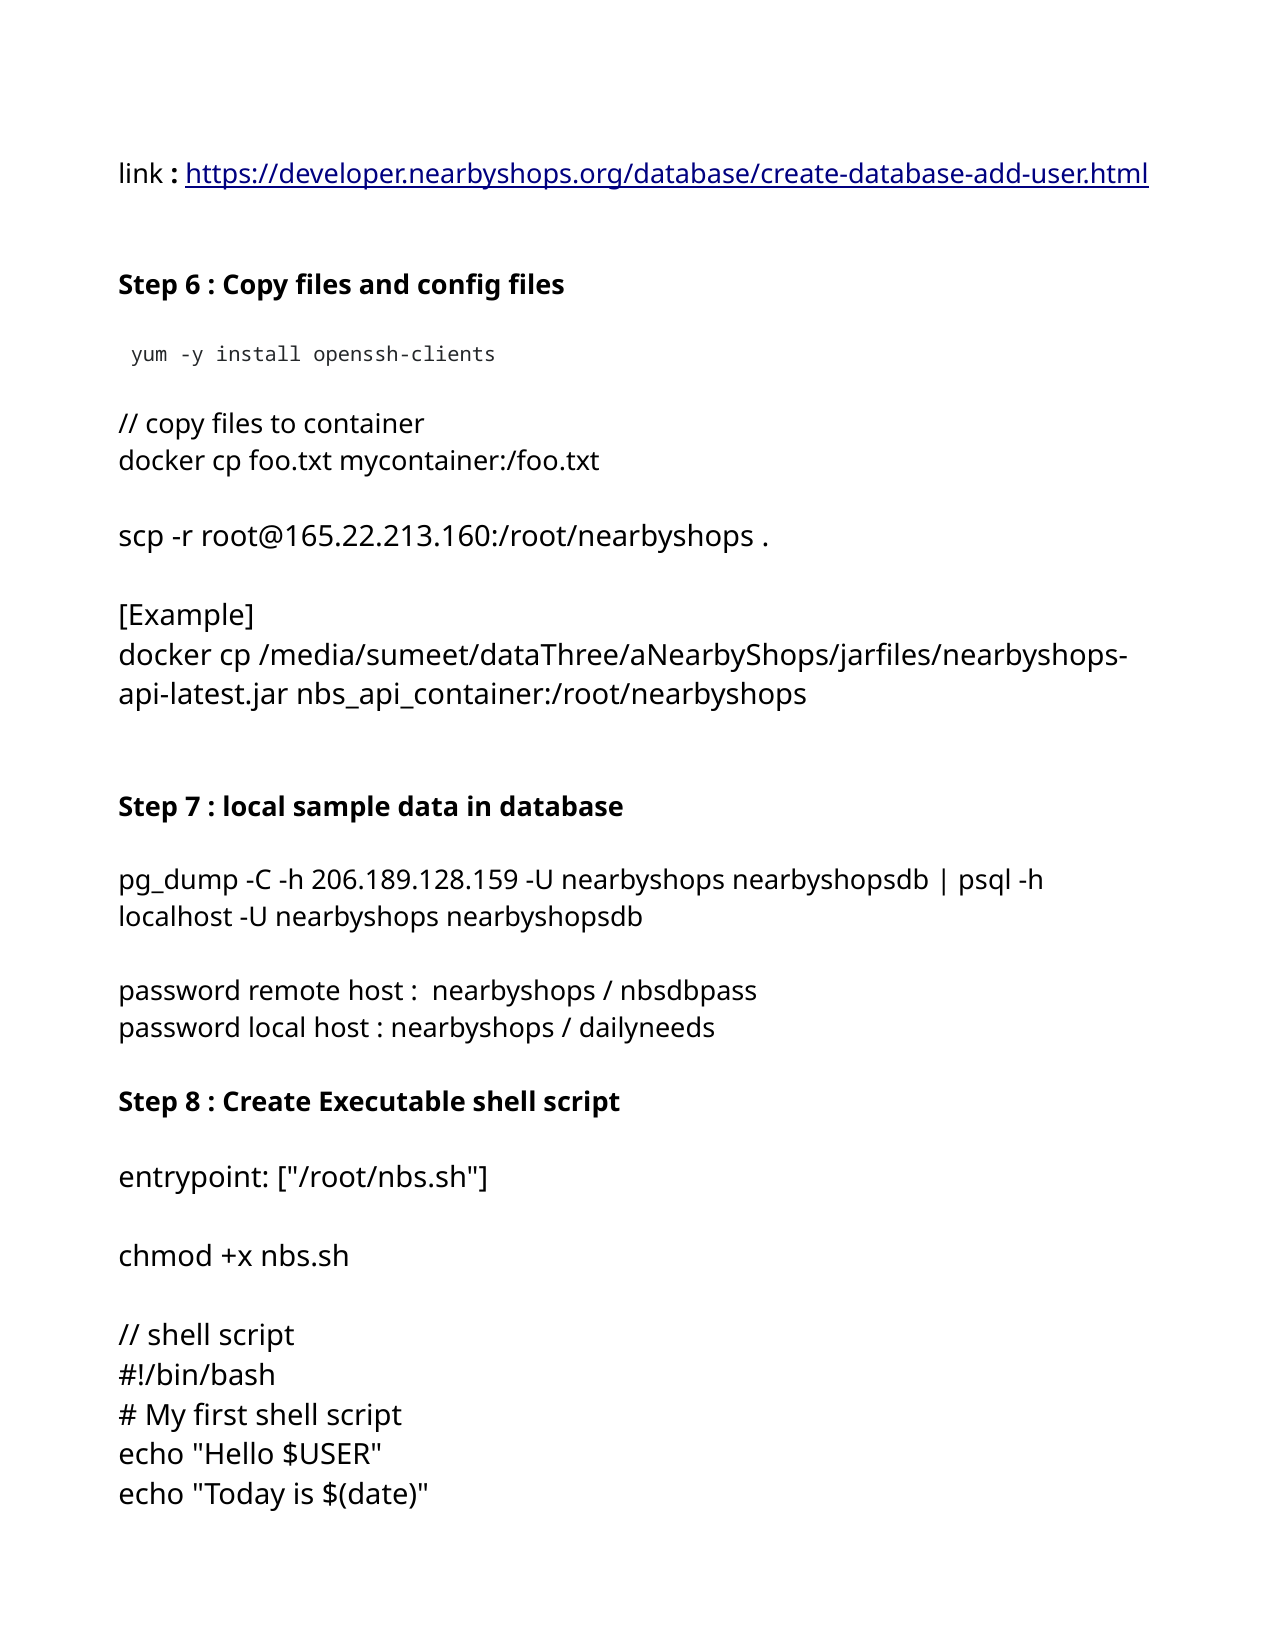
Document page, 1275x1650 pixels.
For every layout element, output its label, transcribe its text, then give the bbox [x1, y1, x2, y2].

text // copy files to container [118, 404, 1157, 441]
text scp -r root@165.22.213.160:/root/nearbyshops . [118, 515, 1157, 554]
text entrypoint: ["/root/nbs.sh"] [118, 1156, 1157, 1196]
text #!/bin/bash [118, 1354, 1157, 1394]
text password local host : nearbyshops / dailyneeds [118, 1008, 1157, 1045]
text chmod +x nbs.sh [118, 1235, 1157, 1275]
text Step 7 : local sample data in database [118, 787, 1157, 824]
text docker cp foo.txt mycontainer:/foo.txt [118, 441, 1157, 478]
text password remote host : nearbyshops / nbsdbpass [118, 971, 1157, 1008]
text docker cp /media/sumeet/dataThree/aNearbyShops/jarfiles/nearbyshops-api-latest.jar nbs_api_container:/root/nearbyshops [118, 634, 1157, 713]
text Step 6 : Copy files and config files [118, 266, 1157, 302]
text echo "Today is $(date)" [118, 1473, 1157, 1513]
text // shell script [118, 1314, 1157, 1354]
text # My first shell script [118, 1394, 1157, 1434]
text pg_dump -C -h 206.189.128.159 -U nearbyshops nearbyshopsdb | psql -h localhost -U nearbyshops nearbyshopsdb [118, 861, 1157, 934]
text yum -y install openssh-clients [118, 339, 1157, 367]
text Step 8 : Create Executable shell script [118, 1082, 1157, 1119]
text echo "Hello $USER" [118, 1434, 1157, 1473]
text link : https://developer.nearbyshops.org/database/create-database-add-user.html [118, 155, 1157, 192]
text [Example] [118, 594, 1157, 634]
